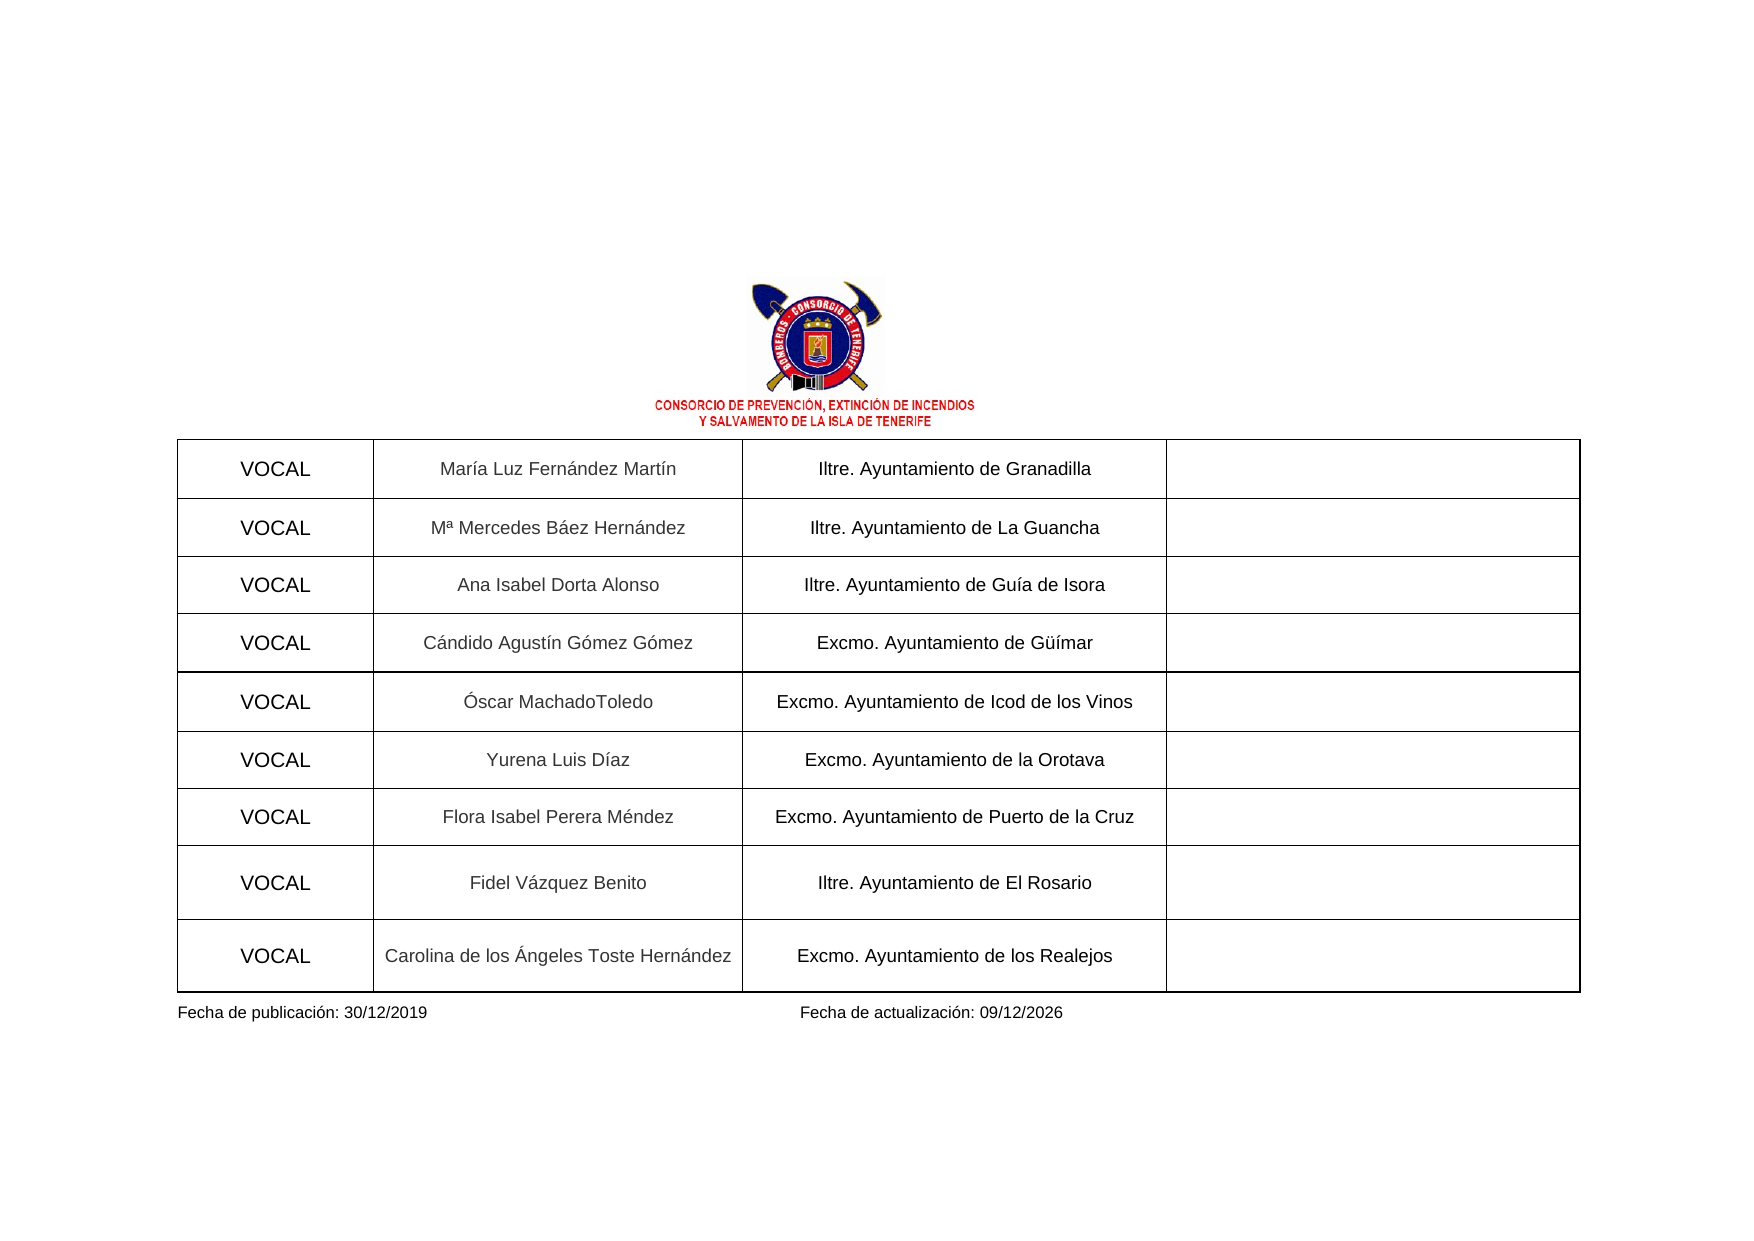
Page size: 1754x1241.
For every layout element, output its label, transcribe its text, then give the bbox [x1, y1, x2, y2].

table_cell Mª Mercedes Báez Hernández [374, 499, 742, 556]
table_cell María Luz Fernández Martín [374, 440, 742, 498]
table_cell Ana Isabel Dorta Alonso [374, 557, 742, 613]
table_cell Excmo. Ayuntamiento de los Realejos [743, 920, 1166, 991]
table_cell [1167, 614, 1579, 671]
table_cell [1167, 673, 1579, 731]
table_cell Excmo. Ayuntamiento de Güímar [743, 614, 1166, 671]
table_cell VOCAL [178, 846, 373, 918]
table_cell Excmo. Ayuntamiento de la Orotava [743, 732, 1166, 787]
table_cell Iltre. Ayuntamiento de La Guancha [743, 499, 1166, 556]
table_cell Iltre. Ayuntamiento de Granadilla [743, 440, 1166, 498]
table_cell VOCAL [178, 673, 373, 731]
table_cell [1167, 846, 1579, 918]
table_cell [1167, 557, 1579, 613]
table_cell Fidel Vázquez Benito [374, 846, 742, 918]
table_cell Excmo. Ayuntamiento de Puerto de la Cruz [743, 789, 1166, 845]
table_cell Iltre. Ayuntamiento de Guía de Isora [743, 557, 1166, 613]
table_cell [1167, 440, 1579, 498]
table_cell Cándido Agustín Gómez Gómez [374, 614, 742, 671]
table_cell Iltre. Ayuntamiento de El Rosario [743, 846, 1166, 918]
table_cell [1167, 499, 1579, 556]
table_cell Yurena Luis Díaz [374, 732, 742, 787]
table_cell VOCAL [178, 440, 373, 498]
table_cell Flora Isabel Perera Méndez [374, 789, 742, 845]
table_cell Carolina de los Ángeles Toste Hernández [374, 920, 742, 991]
table_cell [1167, 789, 1579, 845]
table_cell VOCAL [178, 557, 373, 613]
table_cell VOCAL [178, 920, 373, 991]
table_cell VOCAL [178, 732, 373, 787]
table_cell Óscar MachadoToledo [374, 673, 742, 731]
table_cell [1167, 732, 1579, 787]
table_cell VOCAL [178, 789, 373, 845]
table_cell [1167, 920, 1579, 991]
table_cell VOCAL [178, 499, 373, 556]
table_cell Excmo. Ayuntamiento de Icod de los Vinos [743, 673, 1166, 731]
table_cell VOCAL [178, 614, 373, 671]
